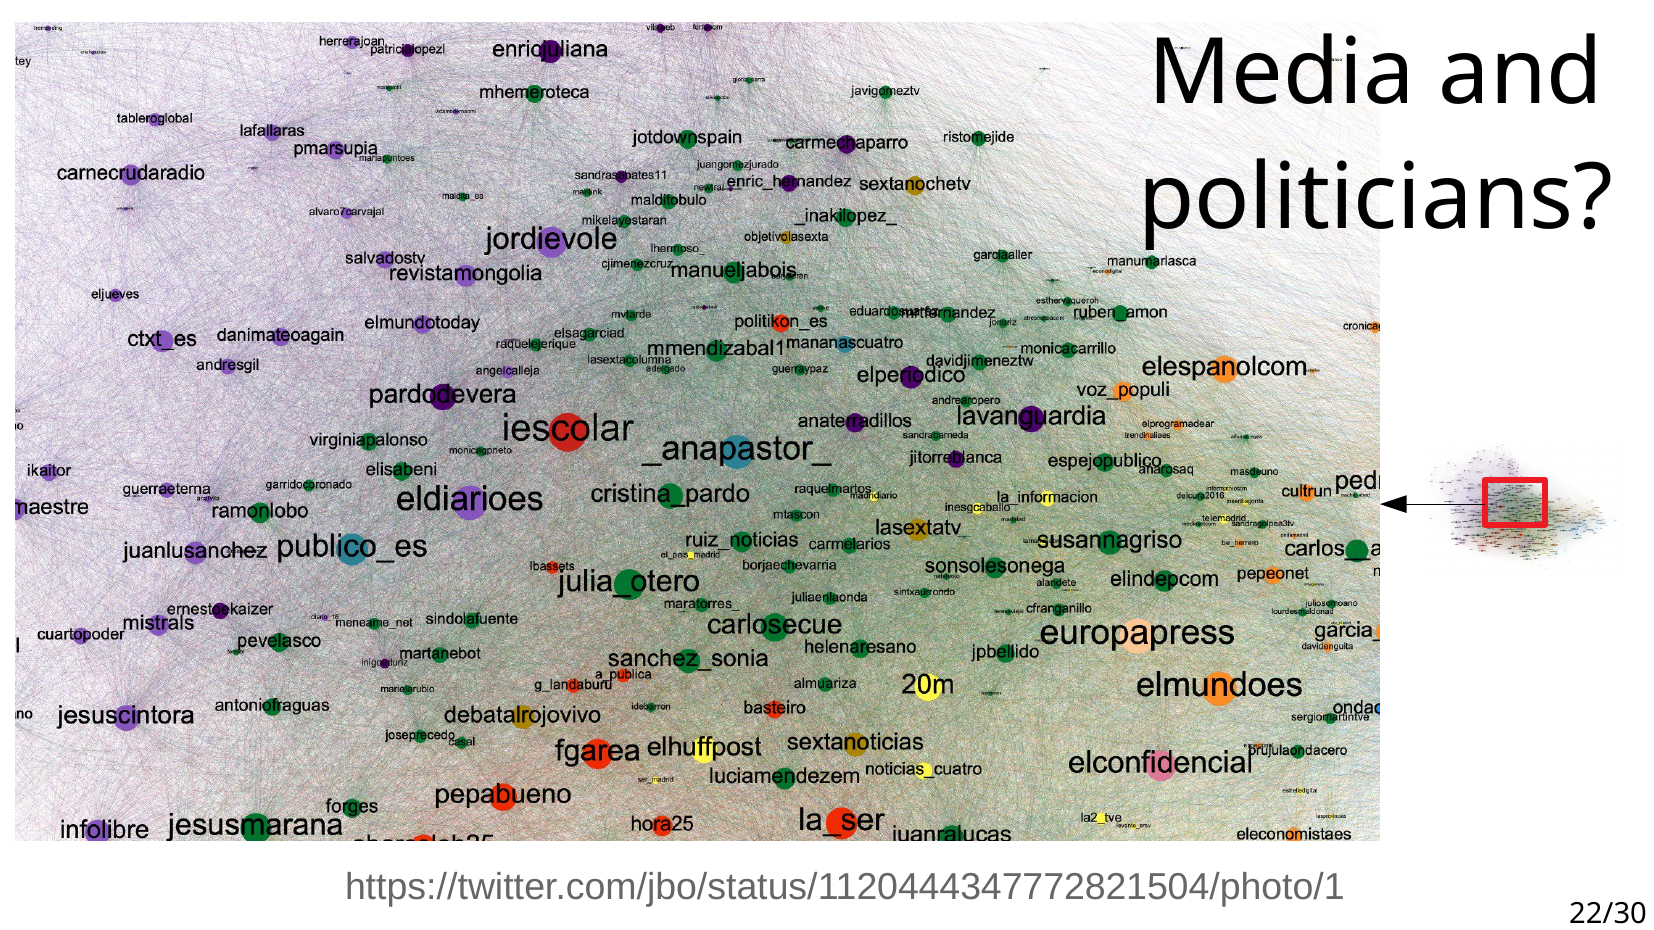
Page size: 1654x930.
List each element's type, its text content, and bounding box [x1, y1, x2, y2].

picture [15, 22, 1381, 841]
picture [1488, 483, 1542, 522]
title Media and politicians? [1095, 0, 1653, 262]
text_box https://twitter.com/jbo/status/1120444347772821504/photo/1 [330, 858, 1360, 916]
picture [1426, 441, 1621, 571]
